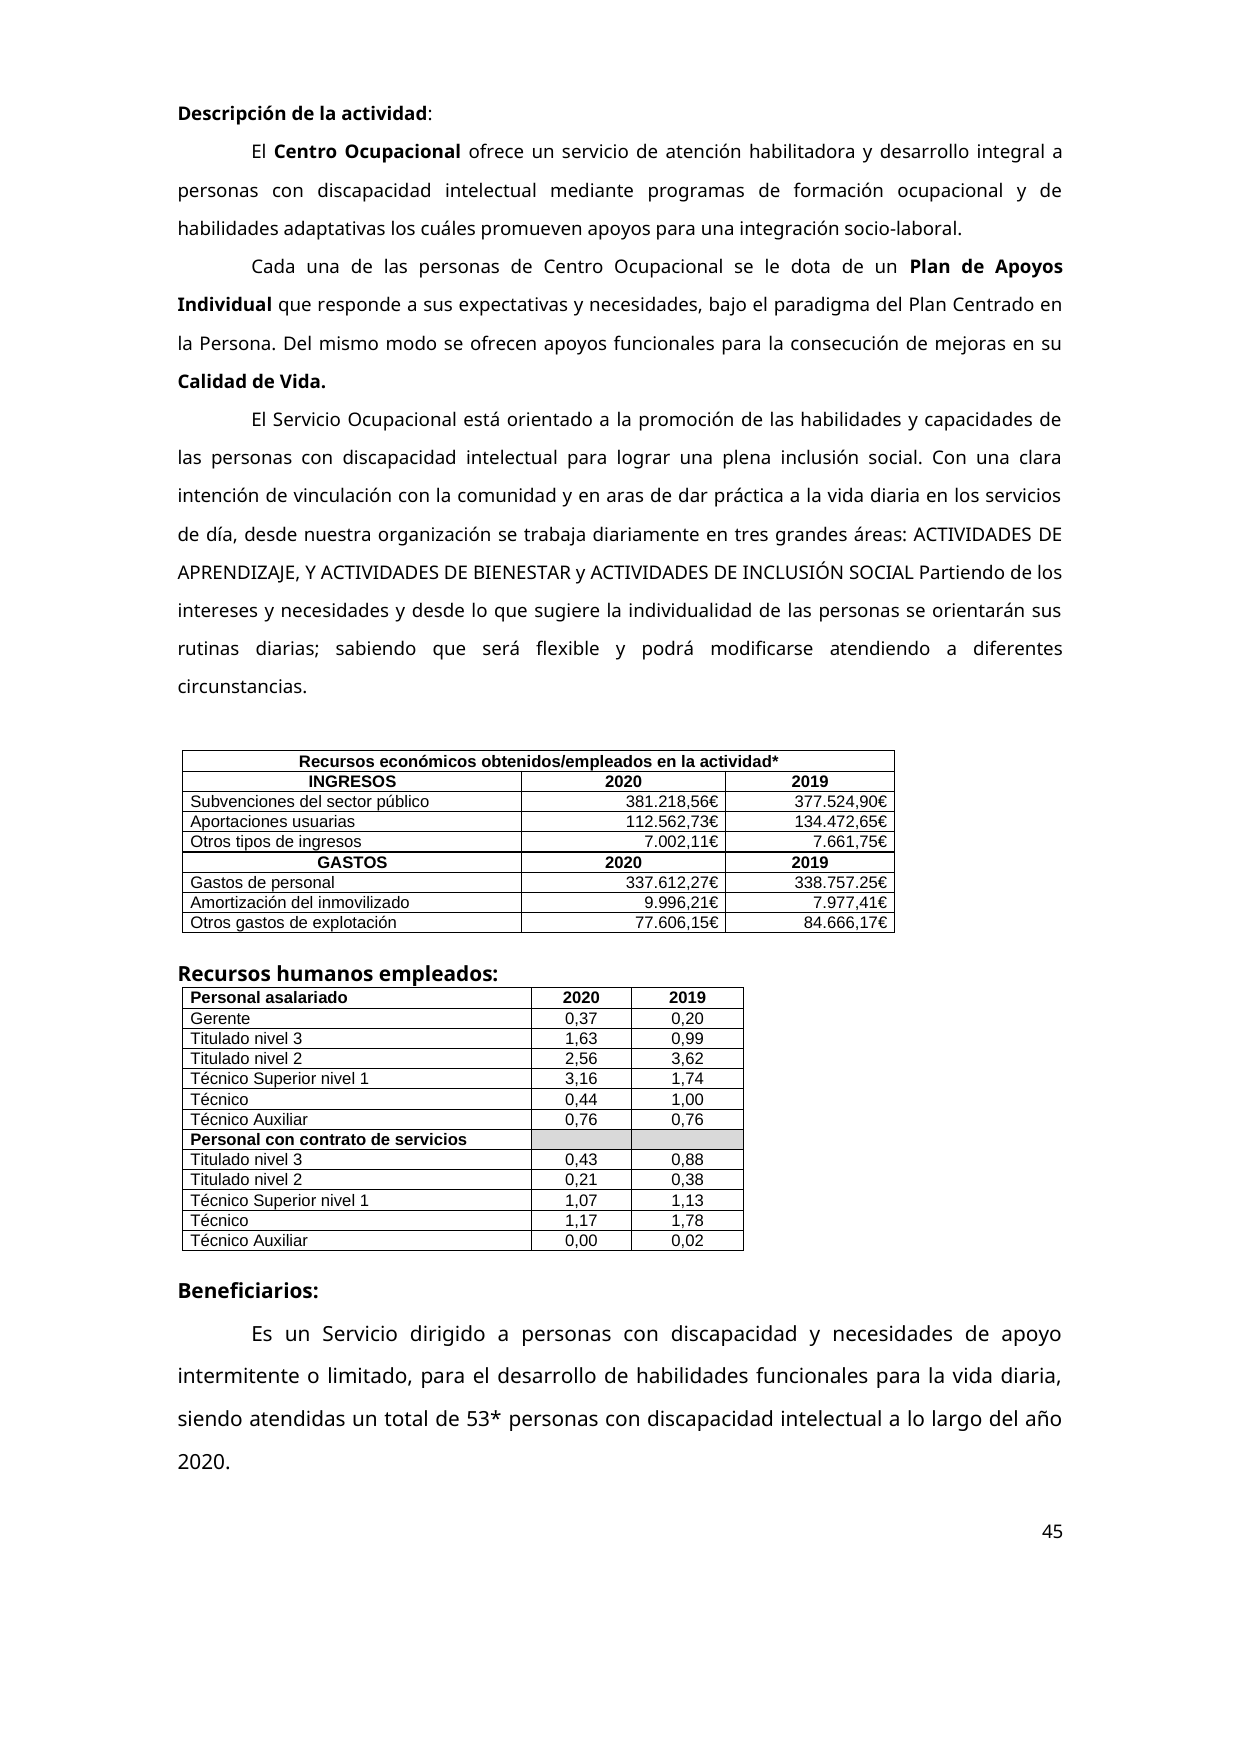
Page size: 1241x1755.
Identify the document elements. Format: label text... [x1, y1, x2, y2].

table_cell Técnico [183, 1089, 531, 1108]
table_cell Técnico Auxiliar [183, 1231, 531, 1250]
table_cell 0,76 [632, 1110, 743, 1129]
table_cell 1,63 [532, 1029, 631, 1048]
table_cell Titulado nivel 2 [183, 1049, 531, 1068]
table_cell 7.977,41€ [726, 893, 894, 912]
table_cell Personal con contrato de servicios [183, 1130, 531, 1149]
table_cell Gastos de personal [183, 873, 521, 892]
table_cell 377.524,90€ [726, 792, 894, 811]
table_cell Amortización del inmovilizado [183, 893, 521, 912]
table_cell 77.606,15€ [522, 913, 725, 932]
table_cell 1,78 [632, 1211, 743, 1230]
table_cell [532, 1130, 631, 1149]
table_cell 2019 [726, 772, 894, 791]
table_header Personal asalariado [183, 988, 531, 1007]
table_header Recursos económicos obtenidos/empleados en la actividad* [183, 751, 894, 771]
text Descripción de la actividad: [177, 100, 1063, 126]
table_cell Titulado nivel 3 [183, 1150, 531, 1169]
table_cell 2019 [726, 853, 894, 872]
table_cell Otros gastos de explotación [183, 913, 521, 932]
table_cell 0,88 [632, 1150, 743, 1169]
table_cell 0,99 [632, 1029, 743, 1048]
table_cell 2020 [522, 853, 725, 872]
table_cell 338.757.25€ [726, 873, 894, 892]
table_cell 0,44 [532, 1089, 631, 1108]
table_cell 1,74 [632, 1069, 743, 1088]
table_cell GASTOS [183, 853, 521, 872]
table_cell 381.218,56€ [522, 792, 725, 811]
table_cell 3,16 [532, 1069, 631, 1088]
table_cell 2,56 [532, 1049, 631, 1068]
table_cell Titulado nivel 2 [183, 1170, 531, 1189]
table_cell 0,76 [532, 1110, 631, 1129]
text Recursos humanos empleados: [177, 959, 1063, 987]
table_cell Técnico Superior nivel 1 [183, 1069, 531, 1088]
table_cell Técnico [183, 1211, 531, 1230]
table_cell 0,43 [532, 1150, 631, 1169]
table_cell Técnico Auxiliar [183, 1110, 531, 1129]
table_cell 0,20 [632, 1009, 743, 1028]
table_cell 7.661,75€ [726, 832, 894, 851]
table_cell 2020 [522, 772, 725, 791]
table_cell 1,00 [632, 1089, 743, 1108]
table_cell 7.002,11€ [522, 832, 725, 851]
table_cell 112.562,73€ [522, 812, 725, 831]
text El Centro Ocupacional ofrece un servicio de atención habilitadora y desarrollo integral a personas con discapacidad intelectual mediante programas de formación ocupacional y de habilidades adaptativas los cuáles promueven apoyos para una integración socio-laboral. [177, 139, 1063, 241]
table_cell 0,02 [632, 1231, 743, 1250]
table_cell 9.996,21€ [522, 893, 725, 912]
table_cell 0,37 [532, 1009, 631, 1028]
table_cell 0,38 [632, 1170, 743, 1189]
table_cell 337.612,27€ [522, 873, 725, 892]
table_cell 3,62 [632, 1049, 743, 1068]
table_cell [632, 1130, 743, 1149]
table_cell Técnico Superior nivel 1 [183, 1190, 531, 1209]
text El Servicio Ocupacional está orientado a la promoción de las habilidades y capacidades de las personas con discapacidad intelectual para lograr una plena inclusión social. Con una clara intención de vinculación con la comunidad y en aras de dar práctica a la vida diaria en los servicios de día, desde nuestra organización se trabaja diariamente en tres grandes áreas: ACTIVIDADES DE APRENDIZAJE, Y ACTIVIDADES DE BIENESTAR y ACTIVIDADES DE INCLUSIÓN SOCIAL Partiendo de los intereses y necesidades y desde lo que sugiere la individualidad de las personas se orientarán sus rutinas diarias; sabiendo que será flexible y podrá modificarse atendiendo a diferentes circunstancias. [177, 406, 1063, 699]
table_cell 0,21 [532, 1170, 631, 1189]
table_header 2020 [532, 988, 631, 1007]
table_cell INGRESOS [183, 772, 521, 791]
table_cell Otros tipos de ingresos [183, 832, 521, 851]
table_cell 1,13 [632, 1190, 743, 1209]
table_cell 0,00 [532, 1231, 631, 1250]
table_cell Titulado nivel 3 [183, 1029, 531, 1048]
table_header 2019 [632, 988, 743, 1007]
table_cell Subvenciones del sector público [183, 792, 521, 811]
table_cell 134.472,65€ [726, 812, 894, 831]
table_cell Gerente [183, 1009, 531, 1028]
text Cada una de las personas de Centro Ocupacional se le dota de un Plan de Apoyos Individual que responde a sus expectativas y necesidades, bajo el paradigma del Plan Centrado en la Persona. Del mismo modo se ofrecen apoyos funcionales para la consecución de mejoras en su Calidad de Vida. [177, 253, 1063, 393]
table_cell Aportaciones usuarias [183, 812, 521, 831]
table_cell 84.666,17€ [726, 913, 894, 932]
table_cell 1,17 [532, 1211, 631, 1230]
text Es un Servicio dirigido a personas con discapacidad y necesidades de apoyo intermitente o limitado, para el desarrollo de habilidades funcionales para la vida diaria, siendo atendidas un total de 53* personas con discapacidad intelectual a lo largo del año 2020. [177, 1319, 1063, 1475]
text Beneficiarios: [177, 1276, 1063, 1305]
table_cell 1,07 [532, 1190, 631, 1209]
